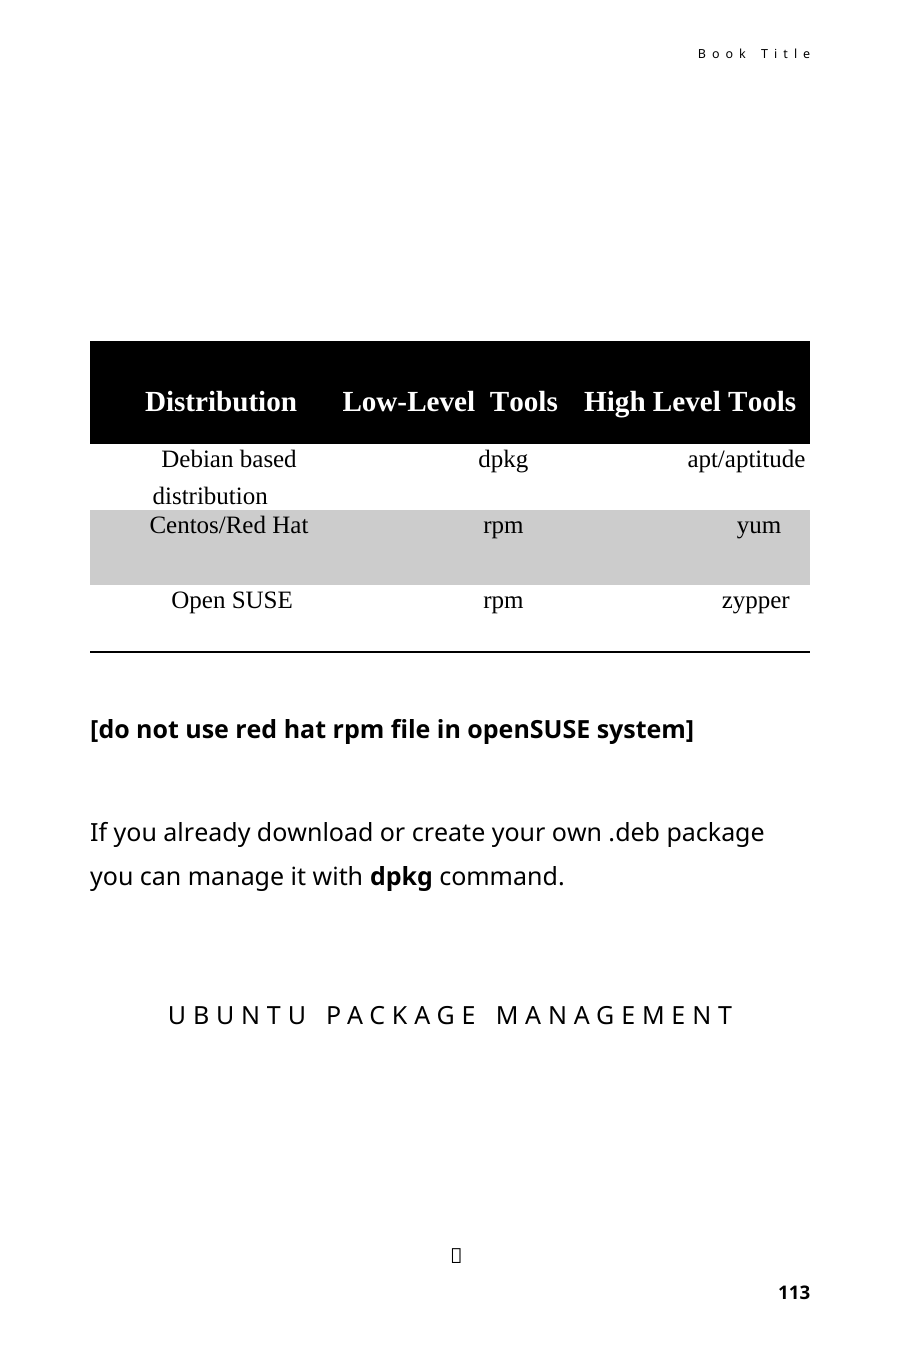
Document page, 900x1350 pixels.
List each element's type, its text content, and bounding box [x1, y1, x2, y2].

table_cell dpkg [330, 444, 570, 510]
subtitle UBUNTU PACKAGE MANAGEMENT [90, 998, 810, 1032]
table_cell rpm [330, 585, 570, 651]
table_header Low-Level Tools [330, 341, 570, 444]
table_header Distribution [90, 341, 330, 444]
table_cell zypper [570, 585, 810, 651]
text [do not use red hat rpm file in openSUSE system] [90, 712, 810, 746]
text If you already download or create your own .deb package you can manage it with dpkg command. [90, 815, 810, 893]
table_cell Debian based distribution [90, 444, 330, 510]
table_cell Open SUSE [90, 585, 330, 651]
table_cell Centos/Red Hat [90, 510, 330, 585]
table_cell rpm [330, 510, 570, 585]
table_cell yum [570, 510, 810, 585]
table_cell apt/aptitude [570, 444, 810, 510]
table_header High Level Tools [570, 341, 810, 444]
